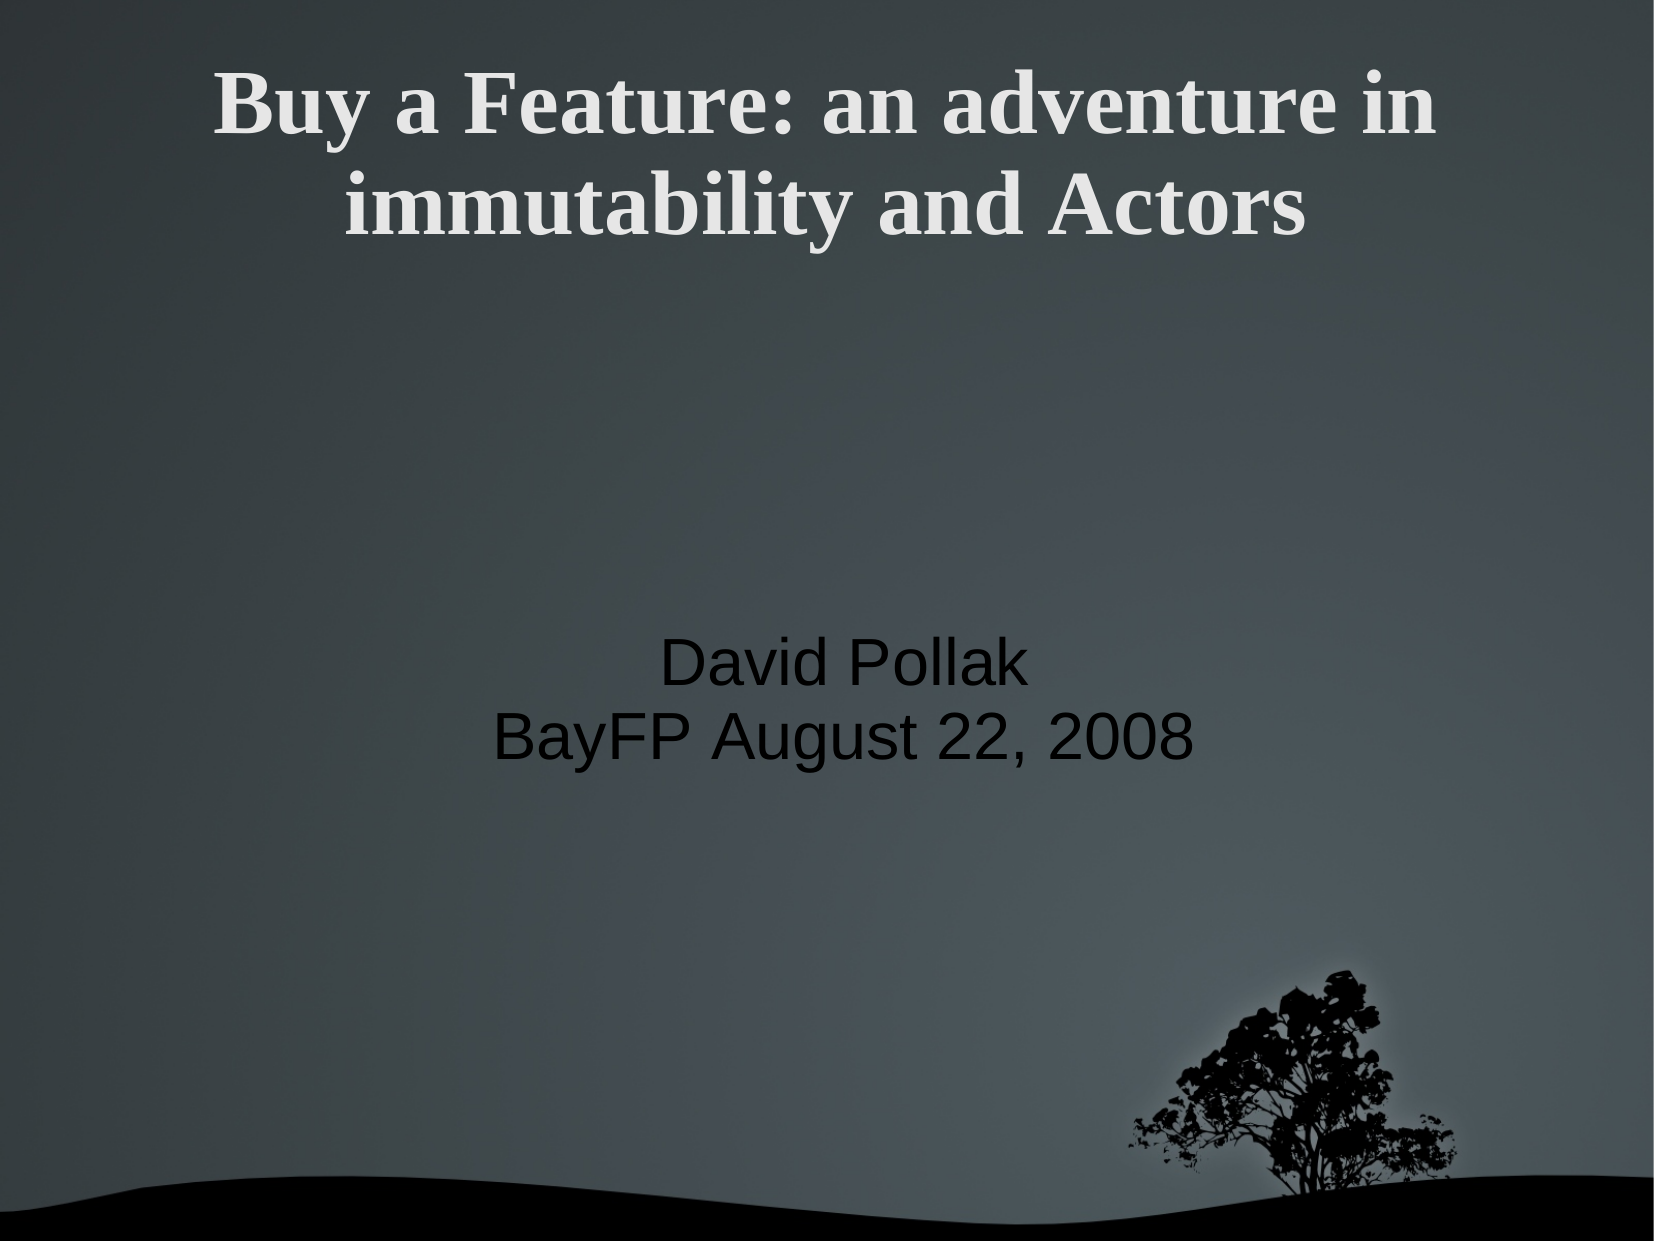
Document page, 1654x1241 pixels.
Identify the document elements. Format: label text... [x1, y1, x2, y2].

title Buy a Feature: an adventure in immutability and Actors [82, 33, 1571, 273]
subtitle David Pollak BayFP August 22, 2008 [82, 290, 1571, 1109]
picture [0, 0, 1654, 1241]
